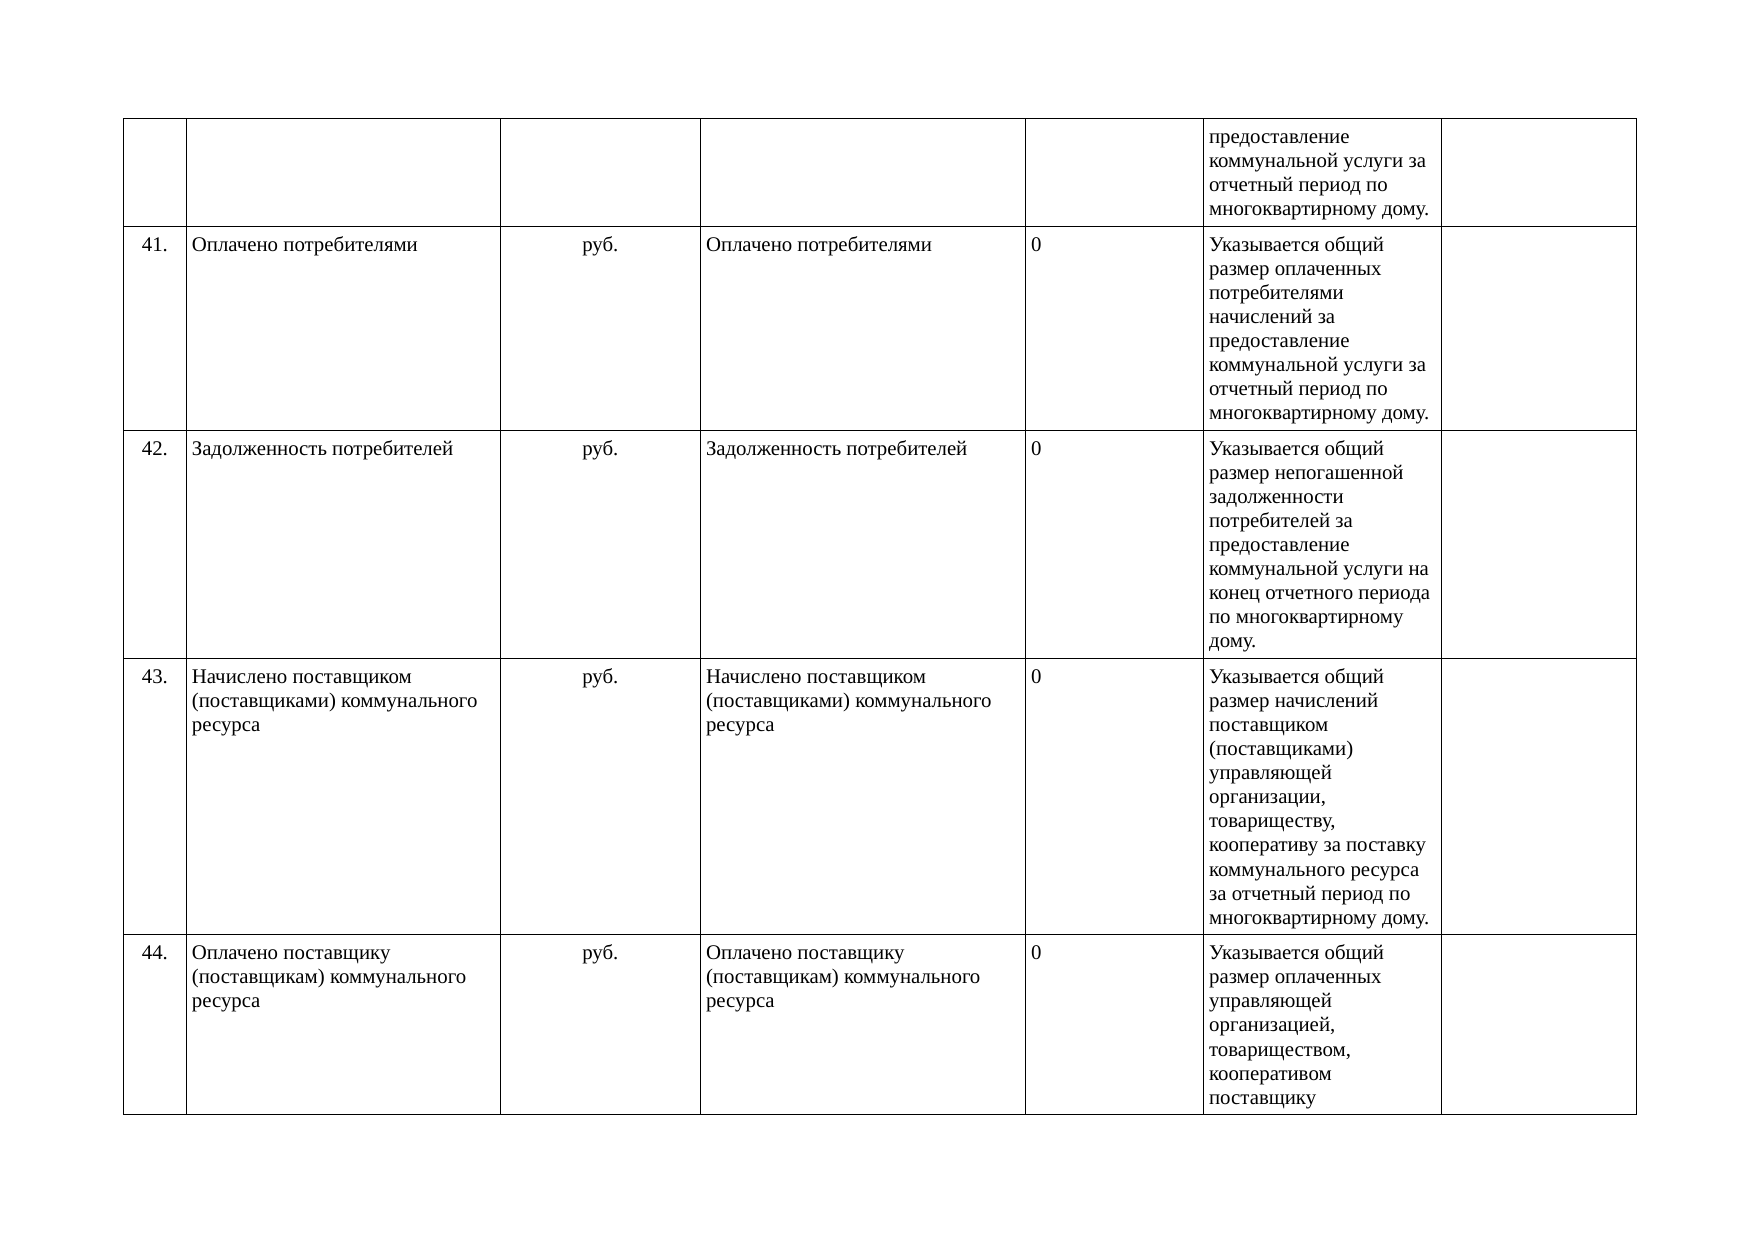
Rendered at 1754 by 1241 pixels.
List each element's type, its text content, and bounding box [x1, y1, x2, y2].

table_cell Указывается общий размер непогашенной задолженности потребителей за предоставление коммунальной услуги на конец отчетного периода по многоквартирному дому. [1204, 431, 1441, 658]
table_cell Оплачено поставщику (поставщикам) коммунального ресурса [701, 935, 1025, 1114]
table_cell [1026, 119, 1203, 226]
table_cell 0 [1026, 659, 1203, 934]
table_cell 43. [124, 659, 186, 934]
table_cell Оплачено потребителями [701, 227, 1025, 430]
table_cell руб. [501, 431, 700, 658]
table_cell [1442, 227, 1636, 430]
table_cell Оплачено поставщику (поставщикам) коммунального ресурса [187, 935, 500, 1114]
table_cell [187, 119, 500, 226]
table_cell [124, 119, 186, 226]
table_cell Начислено поставщиком (поставщиками) коммунального ресурса [187, 659, 500, 934]
table_cell Начислено поставщиком (поставщиками) коммунального ресурса [701, 659, 1025, 934]
table_cell Оплачено потребителями [187, 227, 500, 430]
table_cell [1442, 431, 1636, 658]
table_cell Задолженность потребителей [187, 431, 500, 658]
table_cell Указывается общий размер оплаченных потребителями начислений за предоставление коммунальной услуги за отчетный период по многоквартирному дому. [1204, 227, 1441, 430]
table_cell [501, 119, 700, 226]
table_cell [1442, 935, 1636, 1114]
table_cell 41. [124, 227, 186, 430]
table_cell Указывается общий размер оплаченных управляющей организацией, товариществом, кооперативом поставщику [1204, 935, 1441, 1114]
table_cell 44. [124, 935, 186, 1114]
table_cell [701, 119, 1025, 226]
table_cell предоставление коммунальной услуги за отчетный период по многоквартирному дому. [1204, 119, 1441, 226]
table_cell 42. [124, 431, 186, 658]
table_cell 0 [1026, 935, 1203, 1114]
table_cell [1442, 659, 1636, 934]
table_cell [1442, 119, 1636, 226]
table_cell руб. [501, 935, 700, 1114]
table_cell 0 [1026, 431, 1203, 658]
table_cell Задолженность потребителей [701, 431, 1025, 658]
table_cell Указывается общий размер начислений поставщиком (поставщиками) управляющей организации, товариществу, кооперативу за поставку коммунального ресурса за отчетный период по многоквартирному дому. [1204, 659, 1441, 934]
table_cell руб. [501, 227, 700, 430]
table_cell руб. [501, 659, 700, 934]
table_cell 0 [1026, 227, 1203, 430]
